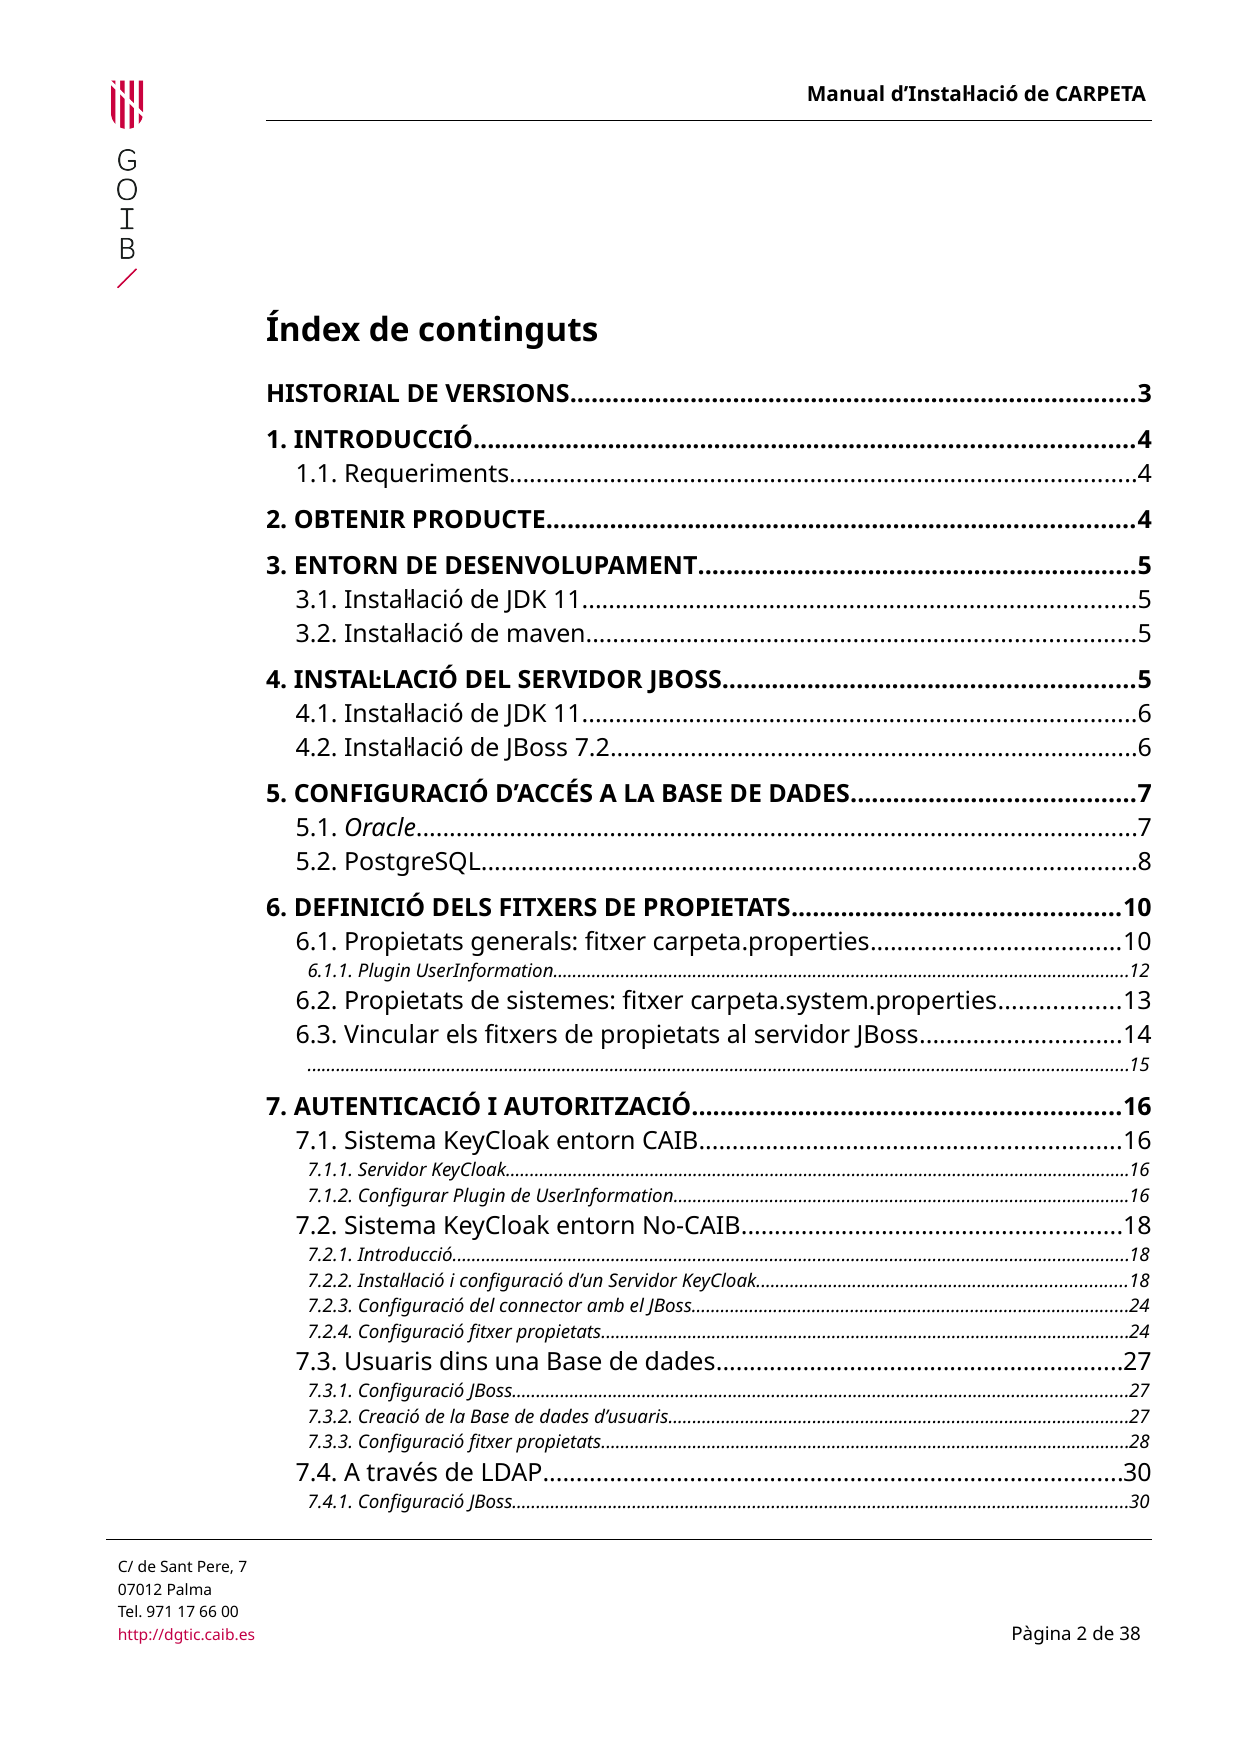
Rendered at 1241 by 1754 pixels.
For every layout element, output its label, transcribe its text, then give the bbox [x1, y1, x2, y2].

text 7.1. Sistema KeyCloak entorn CAIB 16 [295, 1122, 1152, 1156]
text 6.2. Propietats de sistemes: fitxer carpeta.system.properties 13 [295, 983, 1152, 1017]
text 7.3.1. Configuració JBoss 27 [307, 1378, 1152, 1403]
text 5.1. Oracle 7 [295, 809, 1152, 843]
text 7.2.3. Configuració del connector amb el JBoss 24 [307, 1292, 1152, 1318]
text 6.3. Vincular els fitxers de propietats al servidor JBoss 14 [295, 1017, 1152, 1051]
text 4.1. Instal·lació de JDK 11 6 [295, 695, 1152, 729]
text 4.2. Instal·lació de JBoss 7.2 6 [295, 729, 1152, 763]
text 7.1.2. Configurar Plugin de UserInformation 16 [307, 1182, 1152, 1207]
text ... 15 [307, 1051, 1152, 1076]
subtitle Índex de continguts [266, 306, 1152, 352]
text 7.4. A través de LDAP 30 [295, 1454, 1152, 1488]
text 7. Autenticació i Autorització 16 [266, 1088, 1152, 1122]
text 7.2.4. Configuració fitxer propietats 24 [307, 1318, 1152, 1343]
text 4. Instal·lació del Servidor JBOSS 5 [266, 661, 1152, 695]
text 7.3.2. Creació de la Base de dades d’usuaris 27 [307, 1403, 1152, 1429]
text 1.1. Requeriments 4 [295, 456, 1152, 490]
text 6.1. Propietats generals: fitxer carpeta.properties 10 [295, 923, 1152, 957]
text Historial de versions 3 [266, 376, 1152, 410]
text 6. Definició dels fitxers de propietats 10 [266, 889, 1152, 923]
text 7.2.1. Introducció 18 [307, 1241, 1152, 1267]
text 5. Configuració d’accés a la Base de Dades 7 [266, 775, 1152, 809]
text 3.2. Instal·lació de maven 5 [295, 615, 1152, 649]
text 7.1.1. Servidor KeyCloak 16 [307, 1156, 1152, 1182]
text 7.3. Usuaris dins una Base de dades 27 [295, 1343, 1152, 1378]
picture [82, 57, 172, 319]
text 7.3.3. Configuració fitxer propietats 28 [307, 1429, 1152, 1454]
text 6.1.1. Plugin UserInformation 12 [307, 957, 1152, 983]
text 5.2. PostgreSQL 8 [295, 843, 1152, 877]
text 7.2. Sistema KeyCloak entorn No-CAIB 18 [295, 1207, 1152, 1241]
text 7.4.1. Configuració JBoss 30 [307, 1488, 1152, 1514]
text 3. Entorn de desenvolupament 5 [266, 547, 1152, 581]
text 3.1. Instal·lació de JDK 11 5 [295, 581, 1152, 615]
text 2. Obtenir producte 4 [266, 501, 1152, 536]
text 1. Introducció 4 [266, 422, 1152, 456]
text 7.2.2. Instal·lació i configuració d’un Servidor KeyCloak 18 [307, 1267, 1152, 1292]
